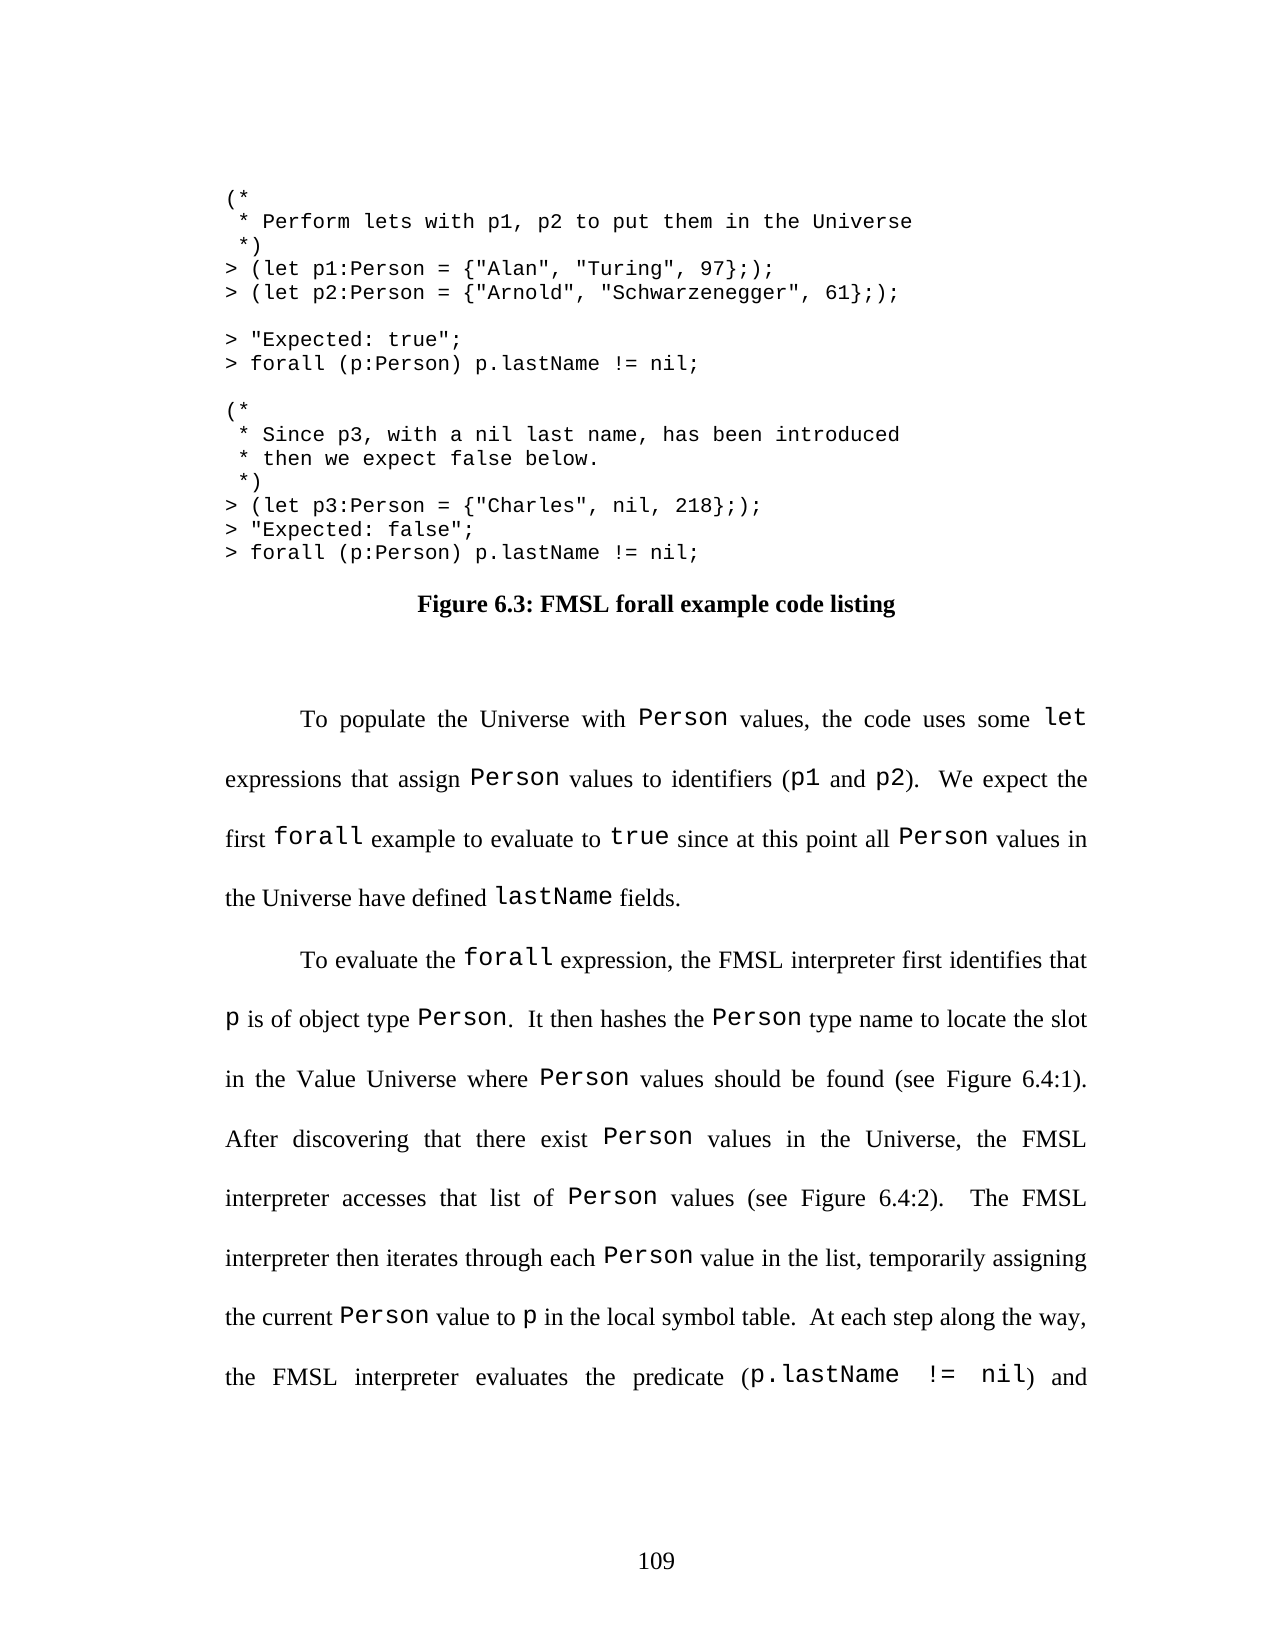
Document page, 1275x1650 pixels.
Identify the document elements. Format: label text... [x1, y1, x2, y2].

text > (let p1:Person = {"Alan", "Turing", 97};); [225, 258, 1087, 282]
text * Since p3, with a nil last name, has been introduced [225, 424, 1087, 448]
text > forall (p:Person) p.lastName != nil; [225, 353, 1087, 377]
text (* [225, 187, 1087, 211]
text > forall (p:Person) p.lastName != nil; [225, 542, 1087, 566]
text To evaluate the forall expression, the FMSL interpreter first identifies that p is of object type Person. It then hashes the Person type name to locate the slot in the Value Universe where Person values should be found (see Figure 6.4:1). After discovering that there exist Person values in the Universe, the FMSL interpreter accesses that list of Person values (see Figure 6.4:2). The FMSL interpreter then iterates through each Person value in the list, temporarily assigning the current Person value to p in the local symbol table. At each step along the way, the FMSL interpreter evaluates the predicate (p.lastName != nil) and [225, 945, 1087, 1393]
text * Perform lets with p1, p2 to put them in the Universe [225, 211, 1087, 235]
text > "Expected: true"; [225, 329, 1087, 353]
text > (let p2:Person = {"Arnold", "Schwarzenegger", 61};); [225, 282, 1087, 306]
text (* [225, 400, 1087, 424]
text *) [225, 471, 1087, 495]
text > "Expected: false"; [225, 518, 1087, 542]
text *) [225, 235, 1087, 258]
text * then we expect false below. [225, 448, 1087, 471]
text > (let p3:Person = {"Charles", nil, 218};); [225, 495, 1087, 518]
text To populate the Universe with Person values, the code uses some let expressions that assign Person values to identifiers (p1 and p2). We expect the first forall example to evaluate to true since at this point all Person values in the Universe have defined lastName fields. [225, 704, 1087, 914]
text Figure 6.3: FMSL forall example code listing [225, 589, 1087, 618]
